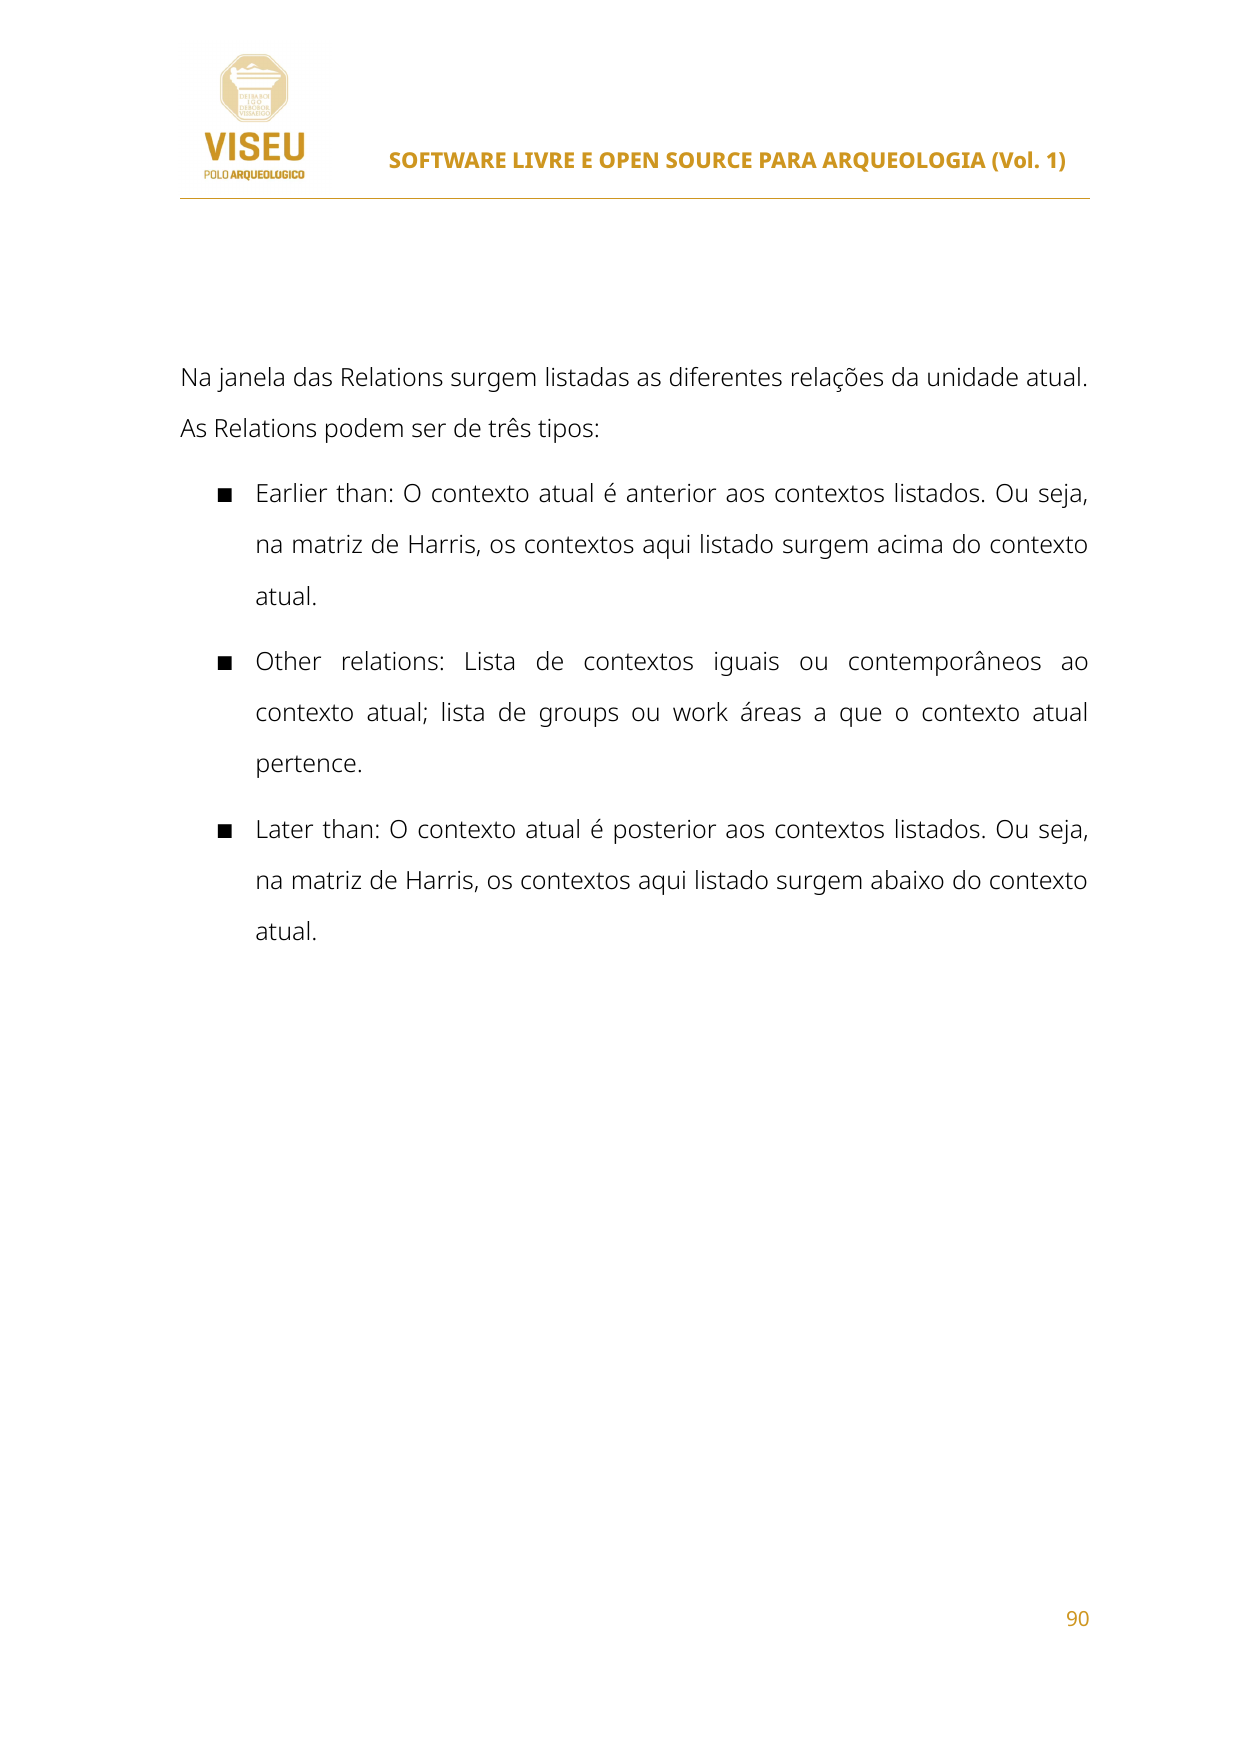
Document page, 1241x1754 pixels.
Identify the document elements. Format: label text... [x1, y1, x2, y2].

list Earlier than: O contexto atual é anterior aos contextos listados. Ou seja, na matriz de Harris, os contextos aqui listado surgem acima do contexto atual. [218, 476, 1090, 612]
text Na janela das Relations surgem listadas as diferentes relações da unidade atual. As Relations podem ser de três tipos: [180, 359, 1090, 444]
list Other relations: Lista de contextos iguais ou contemporâneos ao contexto atual; lista de groups ou work áreas a que o contexto atual pertence. [218, 644, 1090, 780]
list Later than: O contexto atual é posterior aos contextos listados. Ou seja, na matriz de Harris, os contextos aqui listado surgem abaixo do contexto atual. [218, 811, 1090, 948]
